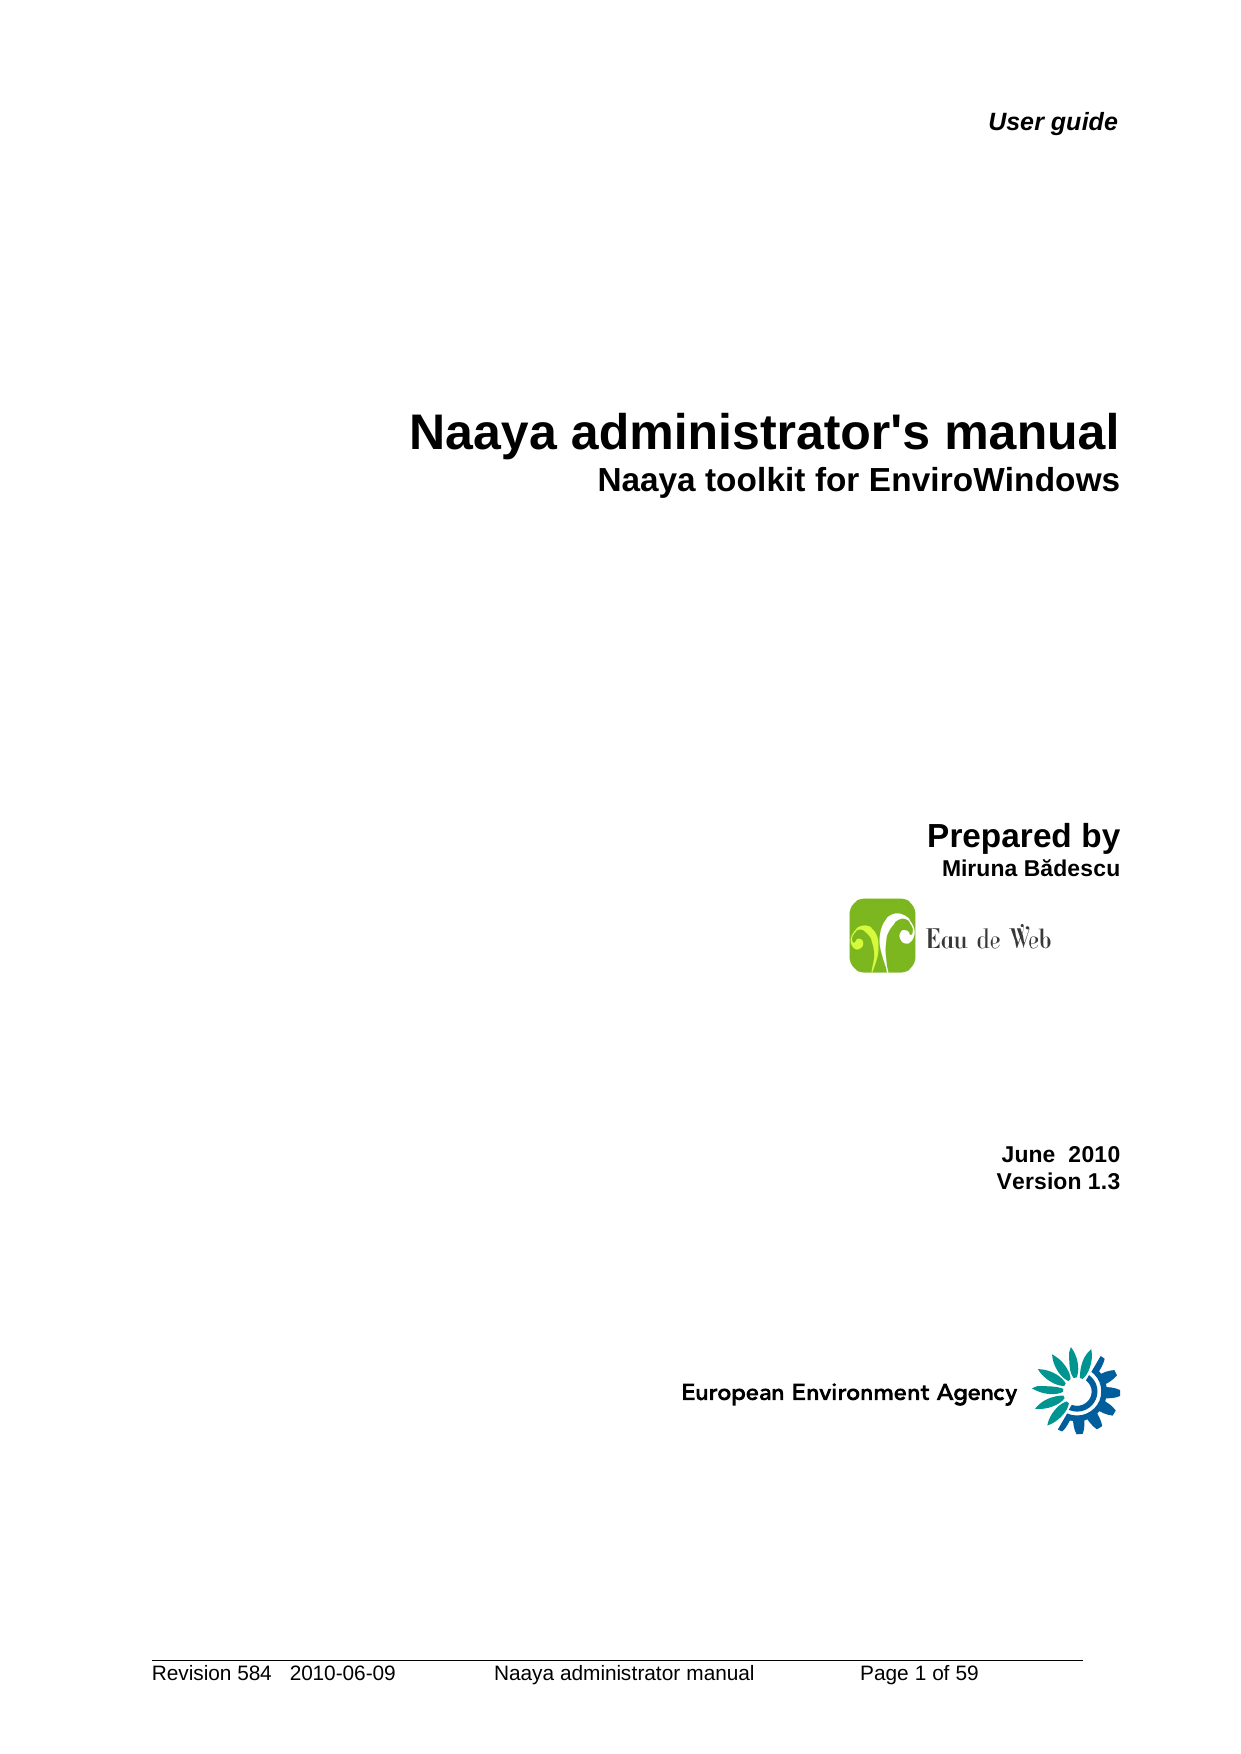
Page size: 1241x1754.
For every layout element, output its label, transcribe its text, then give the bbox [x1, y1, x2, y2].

subtitle Prepared by [152, 816, 1120, 854]
title Version 1.3 [152, 1167, 1120, 1194]
subtitle Naaya toolkit for EnviroWindows [152, 460, 1120, 498]
picture [841, 888, 1061, 982]
title June 2010 [152, 1140, 1120, 1167]
text User guide [152, 107, 1120, 136]
title Naaya administrator's manual [152, 402, 1120, 460]
title Miruna Bădescu [152, 854, 1120, 881]
